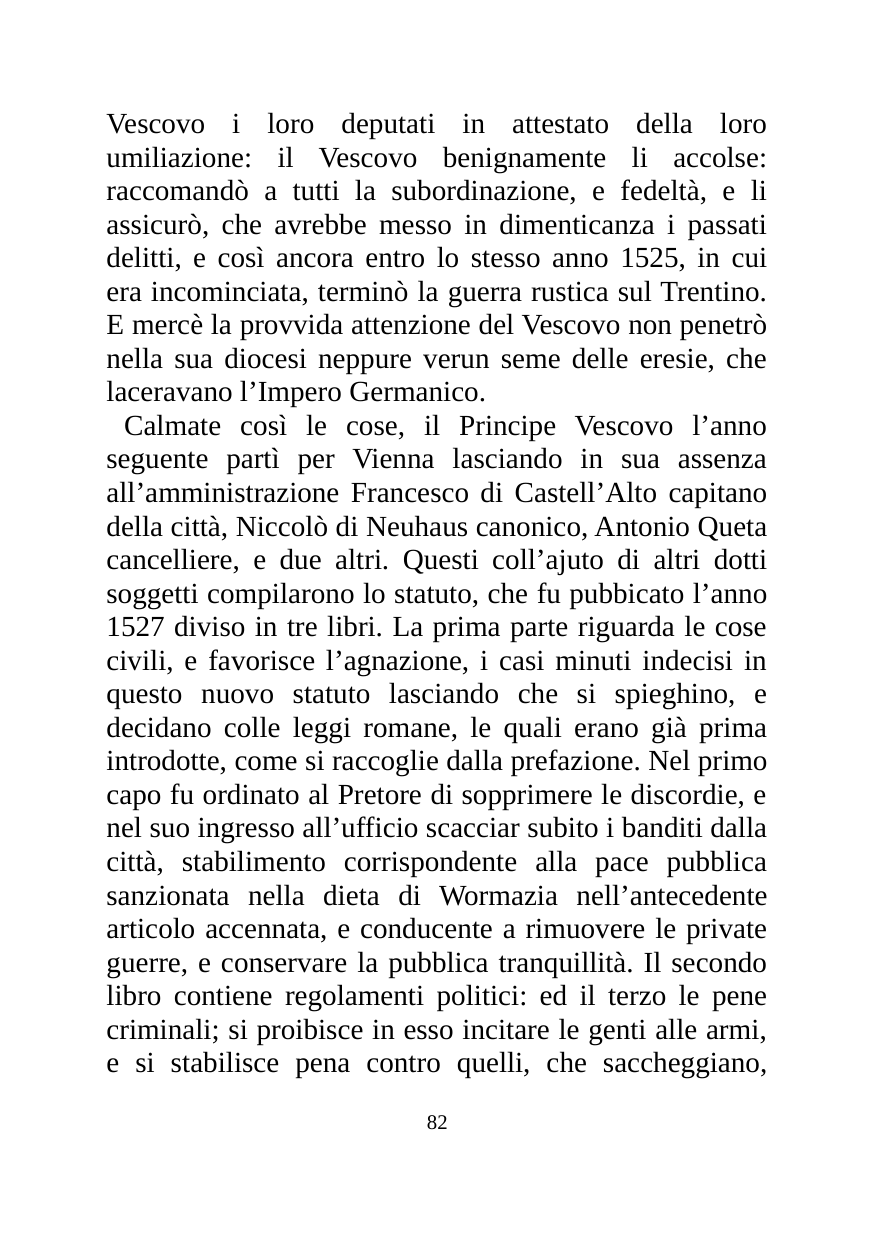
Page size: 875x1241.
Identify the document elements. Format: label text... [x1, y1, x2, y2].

text Vescovo i loro deputati in attestato della loro umiliazione: il Vescovo benignamente li accolse: raccomandò a tutti la subordinazione, e fedeltà, e li assicurò, che avrebbe messo in dimenticanza i passati delitti, e così ancora entro lo stesso anno 1525, in cui era incominciata, terminò la guerra rustica sul Trentino. E mercè la provvida attenzione del Vescovo non penetrò nella sua diocesi neppure verun seme delle eresie, che laceravano l’Impero Germanico. [106, 106, 768, 408]
text Calmate così le cose, il Principe Vescovo l’anno seguente partì per Vienna lasciando in sua assenza all’amministrazione Francesco di Castell’Alto capitano della città, Niccolò di Neuhaus canonico, Antonio Queta cancelliere, e due altri. Questi coll’ajuto di altri dotti soggetti compilarono lo statuto, che fu pubbicato l’anno 1527 diviso in tre libri. La prima parte riguarda le cose civili, e favorisce l’agnazione, i casi minuti indecisi in questo nuovo statuto lasciando che si spieghino, e decidano colle leggi romane, le quali erano già prima introdotte, come si raccoglie dalla prefazione. Nel primo capo fu ordinato al Pretore di sopprimere le discordie, e nel suo ingresso all’ufficio scacciar subito i banditi dalla città, stabilimento corrispondente alla pace pubblica sanzionata nella dieta di Wormazia nell’antecedente articolo accennata, e conducente a rimuovere le private guerre, e conservare la pubblica tranquillità. Il secondo libro contiene regolamenti politici: ed il terzo le pene criminali; si proibisce in esso incitare le genti alle armi, e si stabilisce pena contro quelli, che saccheggiano, [106, 408, 768, 1079]
